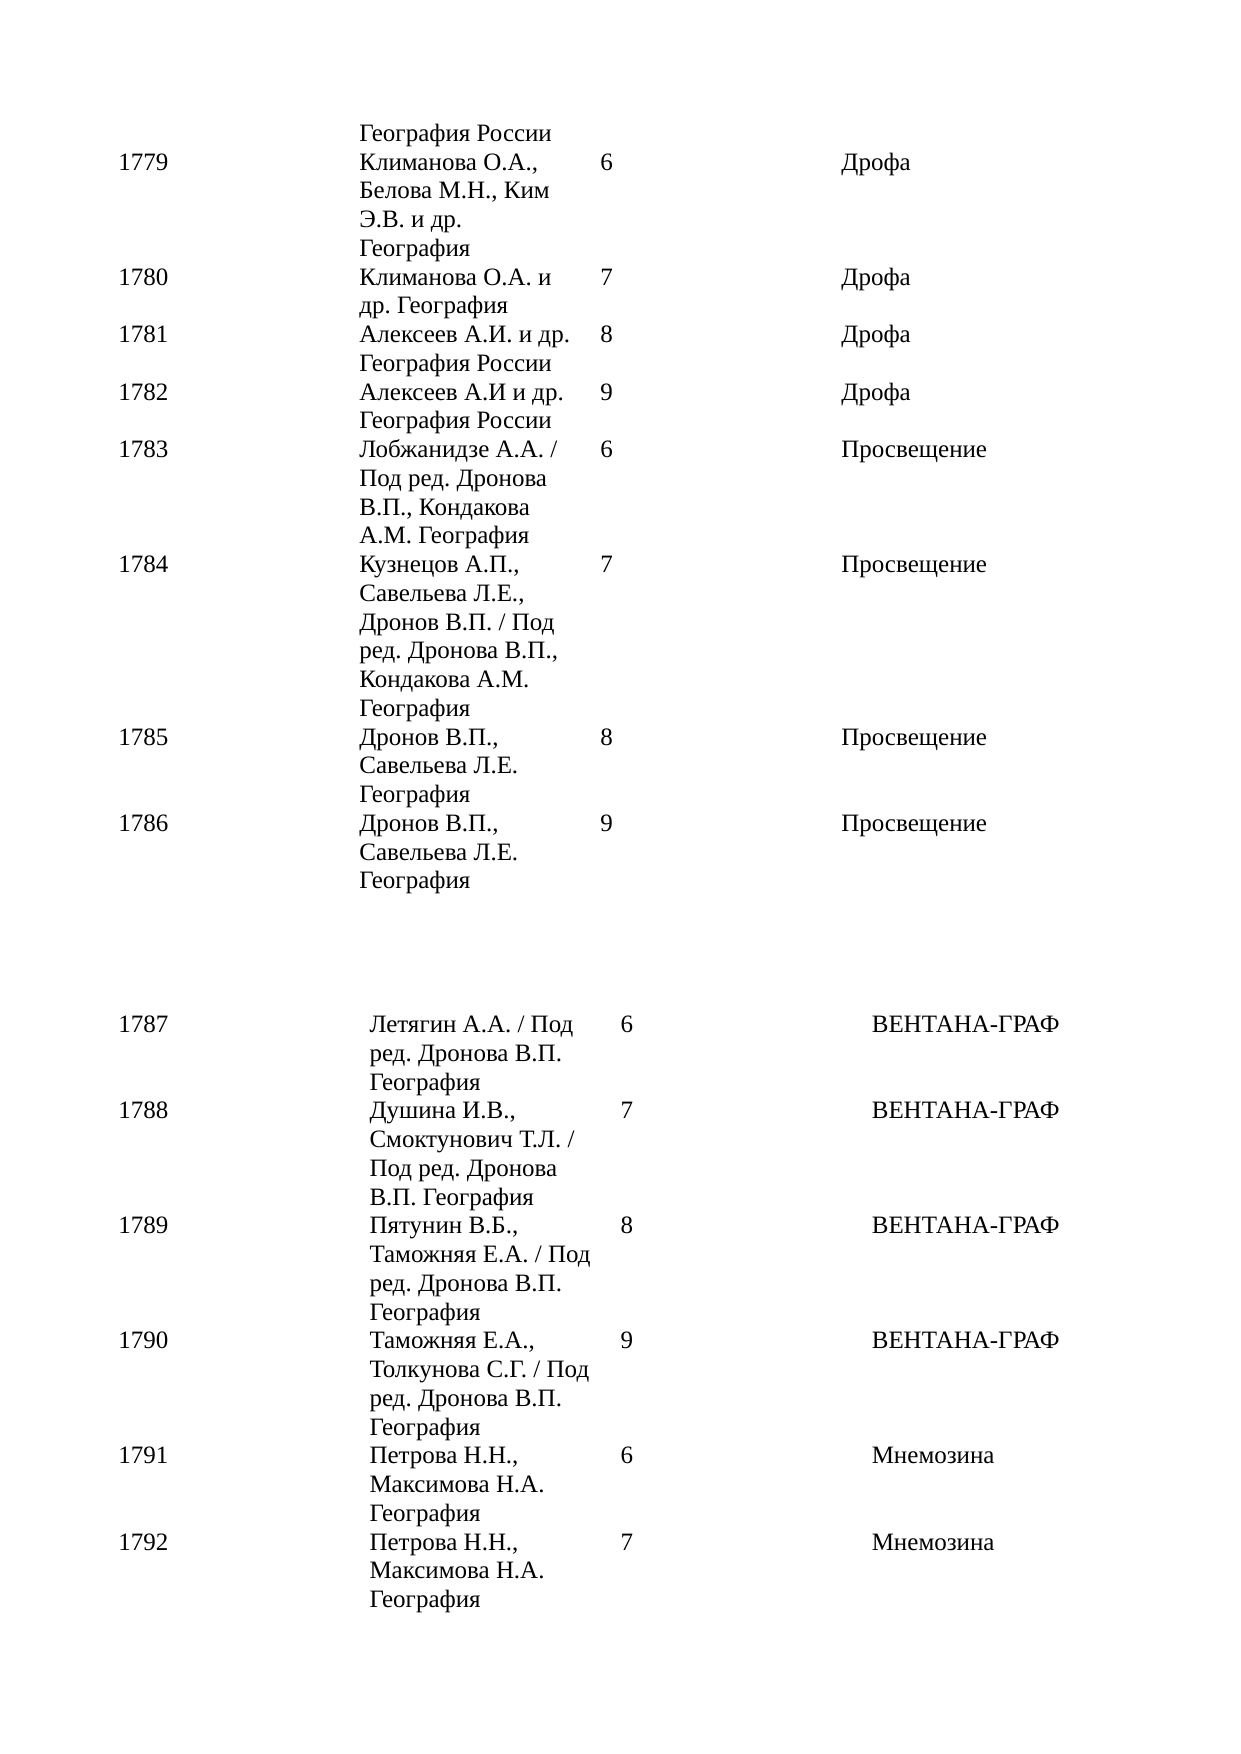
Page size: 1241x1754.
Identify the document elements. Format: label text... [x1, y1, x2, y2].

table_cell 1785 [107, 722, 348, 808]
table_cell Дрофа [830, 262, 1071, 319]
table_cell 9 [609, 1326, 860, 1441]
table_cell Мнемозина [860, 1527, 1111, 1613]
table_cell Дрофа [830, 319, 1071, 377]
table_cell 6 [589, 147, 830, 262]
table_cell Кузнецов А.П., Савельева Л.Е., Дронов В.П. / Под ред. Дронова В.П., Кондакова А.М. География [348, 549, 589, 722]
table_cell 1779 [107, 147, 348, 262]
table_cell Просвещение [830, 808, 1071, 894]
table_cell Дронов В.П., Савельева Л.Е. География [348, 808, 589, 894]
table_cell 8 [589, 722, 830, 808]
table_cell Мнемозина [860, 1441, 1111, 1527]
table_cell 1789 [107, 1211, 358, 1326]
table_cell 6 [609, 1441, 860, 1527]
table_cell Петрова Н.Н., Максимова Н.А. География [358, 1527, 609, 1613]
table_cell 1784 [107, 549, 348, 722]
table_cell Дрофа [830, 147, 1071, 262]
table_cell 1781 [107, 319, 348, 377]
table_cell Дрофа [830, 377, 1071, 434]
table_cell Таможняя Е.А., Толкунова С.Г. / Под ред. Дронова В.П. География [358, 1326, 609, 1441]
table_cell 1783 [107, 434, 348, 549]
table_cell 7 [609, 1527, 860, 1613]
table_cell [830, 118, 1071, 147]
table_cell Алексеев А.И. и др. География России [348, 319, 589, 377]
table_cell Просвещение [830, 722, 1071, 808]
table_cell Лобжанидзе А.А. / Под ред. Дронова В.П., Кондакова А.М. География [348, 434, 589, 549]
table_cell Пятунин В.Б., Таможняя Е.А. / Под ред. Дронова В.П. География [358, 1211, 609, 1326]
table_cell Климанова О.А., Белова М.Н., Ким Э.В. и др. География [348, 147, 589, 262]
table_header 6 [609, 1009, 860, 1096]
table_cell 7 [589, 262, 830, 319]
table_cell Петрова Н.Н., Максимова Н.А. География [358, 1441, 609, 1527]
table_cell Душина И.В., Смоктунович Т.Л. / Под ред. Дронова В.П. География [358, 1096, 609, 1211]
table_cell 1782 [107, 377, 348, 434]
table_header 1787 [107, 1009, 358, 1096]
table_cell 1786 [107, 808, 348, 894]
table_cell 9 [589, 808, 830, 894]
table_cell ВЕНТАНА-ГРАФ [860, 1096, 1111, 1211]
table_cell Климанова О.А. и др. География [348, 262, 589, 319]
table_cell 8 [589, 319, 830, 377]
table_cell [107, 118, 348, 147]
table_cell 8 [609, 1211, 860, 1326]
table_cell Дронов В.П., Савельева Л.Е. География [348, 722, 589, 808]
table_cell Алексеев А.И и др. География России [348, 377, 589, 434]
table_cell 9 [589, 377, 830, 434]
table_cell 1780 [107, 262, 348, 319]
table_cell [589, 118, 830, 147]
table_cell 1788 [107, 1096, 358, 1211]
table_cell ВЕНТАНА-ГРАФ [860, 1326, 1111, 1441]
table_cell 1790 [107, 1326, 358, 1441]
table_header Летягин А.А. / Под ред. Дронова В.П. География [358, 1009, 609, 1096]
table_cell Просвещение [830, 434, 1071, 549]
table_header ВЕНТАНА-ГРАФ [860, 1009, 1111, 1096]
table_cell 7 [609, 1096, 860, 1211]
table_cell 1791 [107, 1441, 358, 1527]
table_cell ВЕНТАНА-ГРАФ [860, 1211, 1111, 1326]
table_cell Просвещение [830, 549, 1071, 722]
table_cell 6 [589, 434, 830, 549]
table_cell 7 [589, 549, 830, 722]
table_cell 1792 [107, 1527, 358, 1613]
table_cell География России [348, 118, 589, 147]
